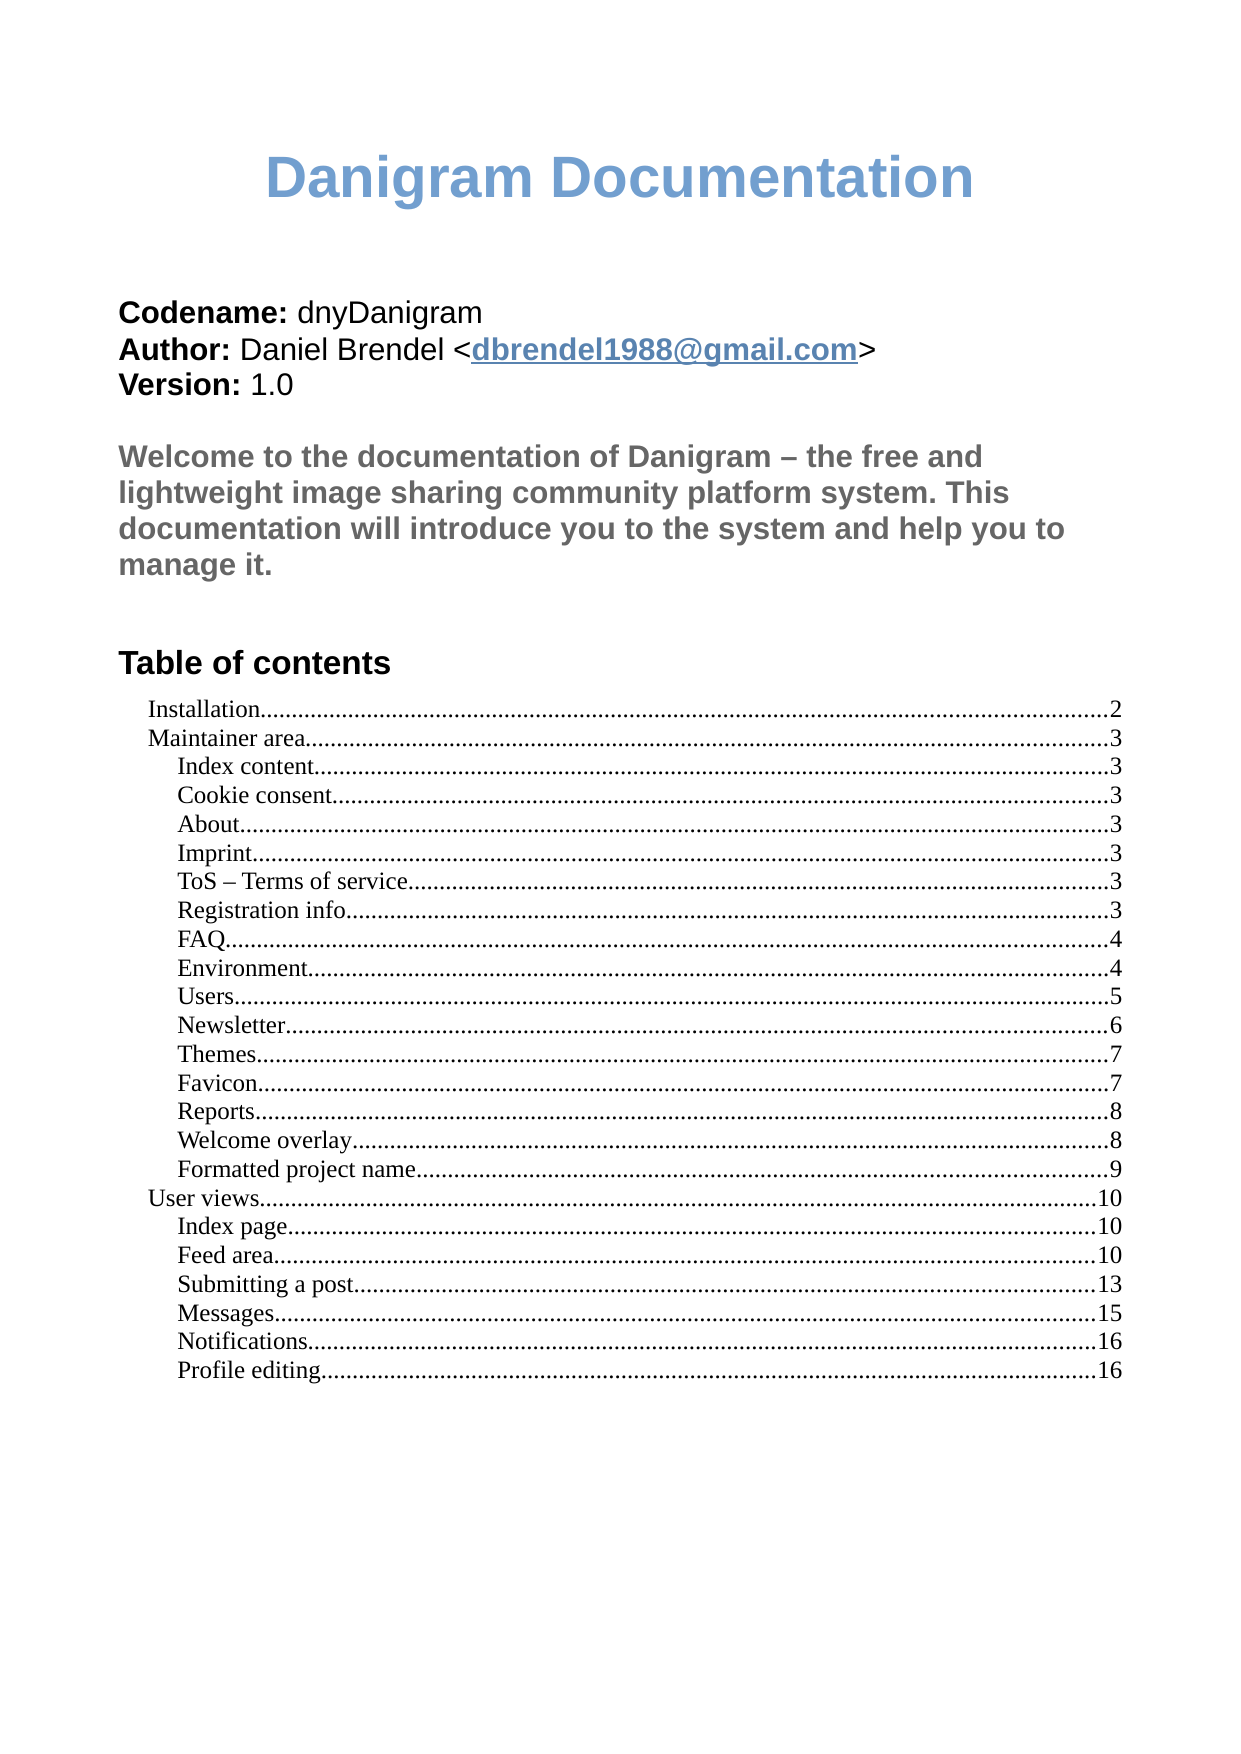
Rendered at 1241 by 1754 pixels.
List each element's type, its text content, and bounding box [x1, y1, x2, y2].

text Submitting a post 13 [177, 1269, 1122, 1298]
text Codename: dnyDanigram [118, 294, 1122, 331]
text Newsletter 6 [177, 1010, 1122, 1039]
text Installation 2 [148, 694, 1122, 723]
text Version: 1.0 [118, 366, 1122, 402]
subtitle Table of contents [118, 643, 1122, 681]
text Formatted project name 9 [177, 1154, 1122, 1183]
text Maintainer area 3 [148, 723, 1122, 751]
text Profile editing 16 [177, 1355, 1122, 1384]
text Author: Daniel Brendel <dbrendel1988@gmail.com> [118, 331, 1122, 366]
text Themes 7 [177, 1039, 1122, 1068]
text FAQ 4 [177, 924, 1122, 953]
text Welcome to the documentation of Danigram – the free and lightweight image sharing community platform system. This documentation will introduce you to the system and help you to manage it. [118, 438, 1122, 582]
text Feed area 10 [177, 1240, 1122, 1269]
text Welcome overlay 8 [177, 1125, 1122, 1154]
text Imprint 3 [177, 838, 1122, 866]
text About 3 [177, 809, 1122, 838]
text ToS – Terms of service 3 [177, 866, 1122, 895]
text Cookie consent 3 [177, 780, 1122, 809]
text Messages 15 [177, 1298, 1122, 1326]
text Notifications 16 [177, 1326, 1122, 1355]
text Reports 8 [177, 1096, 1122, 1125]
title Danigram Documentation [118, 143, 1122, 210]
text Environment 4 [177, 953, 1122, 981]
text Index content 3 [177, 751, 1122, 780]
text Registration info 3 [177, 895, 1122, 924]
text Favicon 7 [177, 1068, 1122, 1096]
text Index page 10 [177, 1211, 1122, 1240]
text Users 5 [177, 981, 1122, 1010]
text User views 10 [148, 1183, 1122, 1211]
